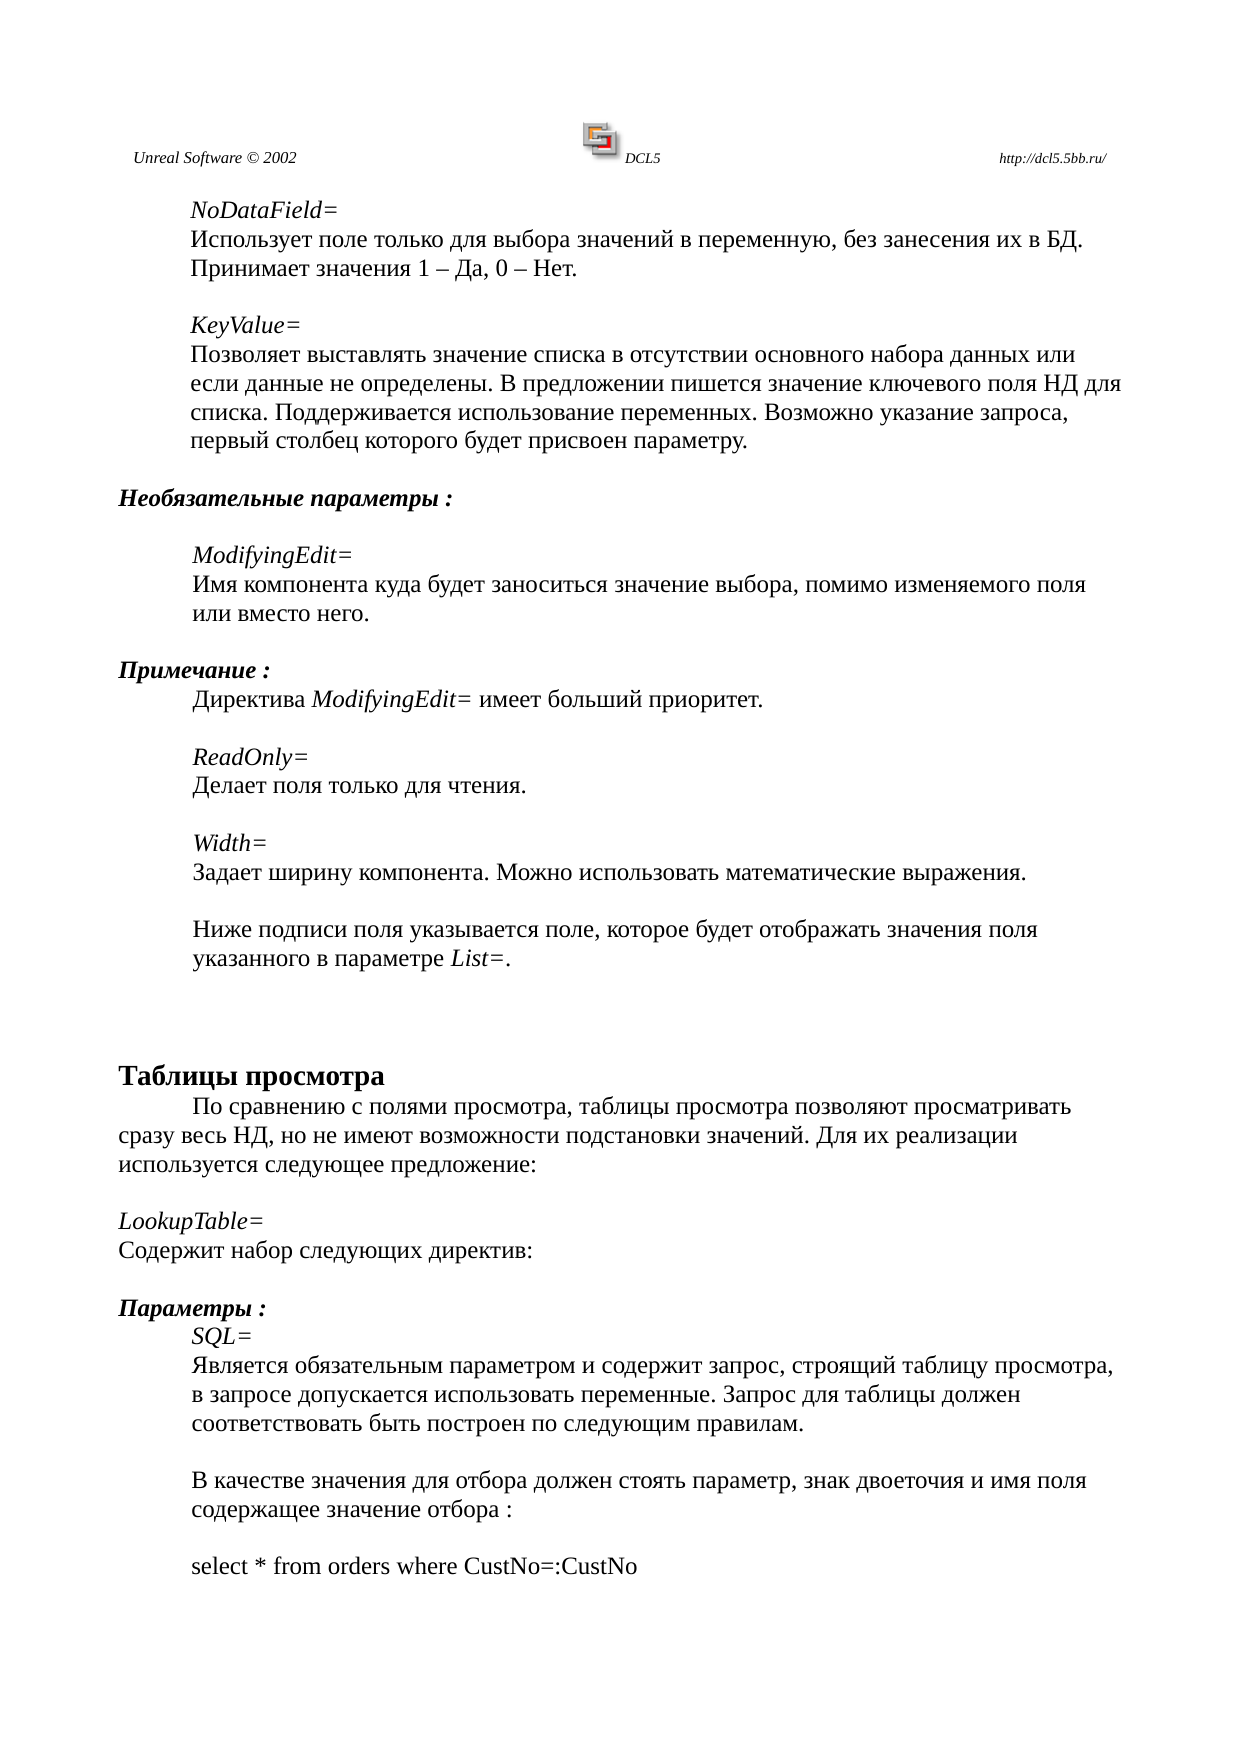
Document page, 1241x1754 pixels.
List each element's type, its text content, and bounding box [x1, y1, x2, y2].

text KeyValue= [190, 310, 1122, 339]
text LookupTable= [118, 1206, 1122, 1235]
text Директива ModifyingEdit= имеет больший приоритет. [192, 684, 1122, 713]
picture [579, 118, 625, 164]
text Позволяет выставлять значение списка в отсутствии основного набора данных или если данные не определены. В предложении пишется значение ключевого поля НД для списка. Поддерживается использование переменных. Возможно указание запроса, первый столбец которого будет присвоен параметру. [190, 339, 1122, 454]
text Задает ширину компонента. Можно использовать математические выражения. [192, 857, 1122, 885]
text Содержит набор следующих директив: [118, 1235, 1122, 1264]
text NoDataField= [190, 195, 1122, 224]
text ReadOnly= [192, 742, 1122, 770]
text Делает поля только для чтения. [192, 770, 1122, 799]
text В качестве значения для отбора должен стоять параметр, знак двоеточия и имя поля содержащее значение отбора : [191, 1465, 1122, 1523]
text Необязательные параметры : [118, 483, 1122, 512]
text SQL= [191, 1321, 1122, 1350]
text Параметры : [118, 1293, 1122, 1321]
text select * from orders where CustNo=:CustNo [191, 1551, 1122, 1580]
text Является обязательным параметром и содержит запрос, строящий таблицу просмотра, в запросе допускается использовать переменные. Запрос для таблицы должен соответствовать быть построен по следующим правилам. [191, 1350, 1122, 1436]
text ModifyingEdit= [118, 540, 1122, 569]
text Ниже подписи поля указывается поле, которое будет отображать значения поля указанного в параметре List=. [192, 914, 1122, 972]
text Использует поле только для выбора значений в переменную, без занесения их в БД. Принимает значения 1 – Да, 0 – Нет. [190, 224, 1122, 282]
text Имя компонента куда будет заноситься значение выбора, помимо изменяемого поля или вместо него. [118, 569, 1122, 627]
text Таблицы просмотра [118, 1058, 1122, 1091]
text Width= [192, 828, 1122, 857]
text По сравнению с полями просмотра, таблицы просмотра позволяют просматривать сразу весь НД, но не имеют возможности подстановки значений. Для их реализации используется следующее предложение: [118, 1091, 1122, 1178]
text Примечание : [118, 655, 1122, 684]
